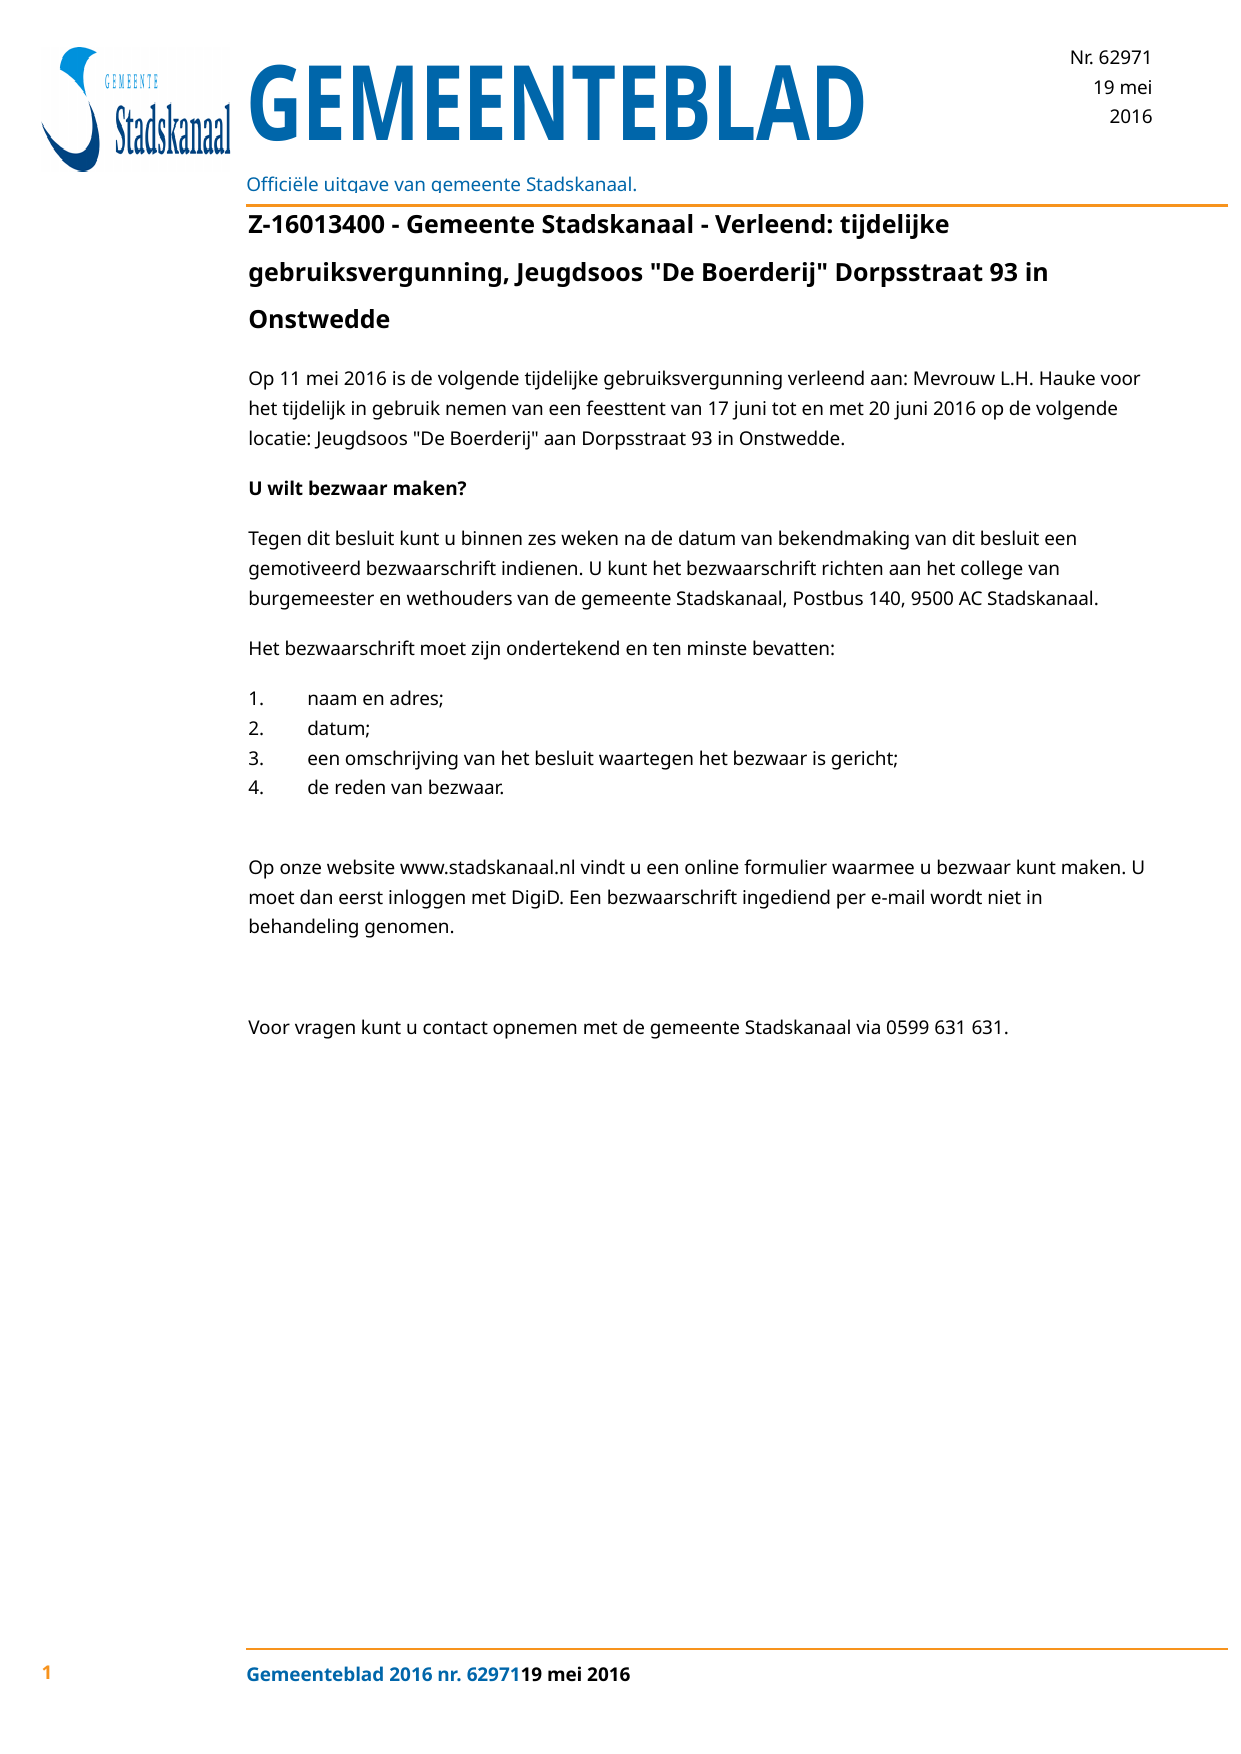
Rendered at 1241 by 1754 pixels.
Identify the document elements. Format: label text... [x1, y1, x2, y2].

list een omschrijving van het besluit waartegen het bezwaar is gericht; [248, 745, 1152, 770]
list naam en adres; [248, 686, 1152, 711]
text Op onze website www.stadskanaal.nl vindt u een online formulier waarmee u bezwaar kunt maken. U moet dan eerst inloggen met DigiD. Een bezwaarschrift ingediend per e-mail wordt niet in behandeling genomen. [248, 854, 1152, 939]
list datum; [248, 715, 1152, 741]
text Voor vragen kunt u contact opnemen met de gemeente Stadskanaal via 0599 631 631. [248, 1014, 1152, 1040]
text Z-16013400 - Gemeente Stadskanaal - Verleend: tijdelijke gebruiksvergunning, Jeugdsoos "De Boerderij" Dorpsstraat 93 in Onstwedde [248, 207, 1152, 336]
text Op 11 mei 2016 is de volgende tijdelijke gebruiksvergunning verleend aan: Mevrouw L.H. Hauke voor het tijdelijk in gebruik nemen van een feesttent van 17 juni tot en met 20 juni 2016 op de volgende locatie: Jeugdsoos "De Boerderij" aan Dorpsstraat 93 in Onstwedde. [248, 366, 1152, 450]
text Tegen dit besluit kunt u binnen zes weken na de datum van bekendmaking van dit besluit een gemotiveerd bezwaarschrift indienen. U kunt het bezwaarschrift richten aan het college van burgemeester en wethouders van de gemeente Stadskanaal, Postbus 140, 9500 AC Stadskanaal. [248, 526, 1152, 610]
text U wilt bezwaar maken? [248, 475, 1152, 501]
list de reden van bezwaar. [248, 774, 1152, 800]
text Het bezwaarschrift moet zijn ondertekend en ten minste bevatten: [248, 635, 1152, 661]
picture [41, 47, 231, 172]
